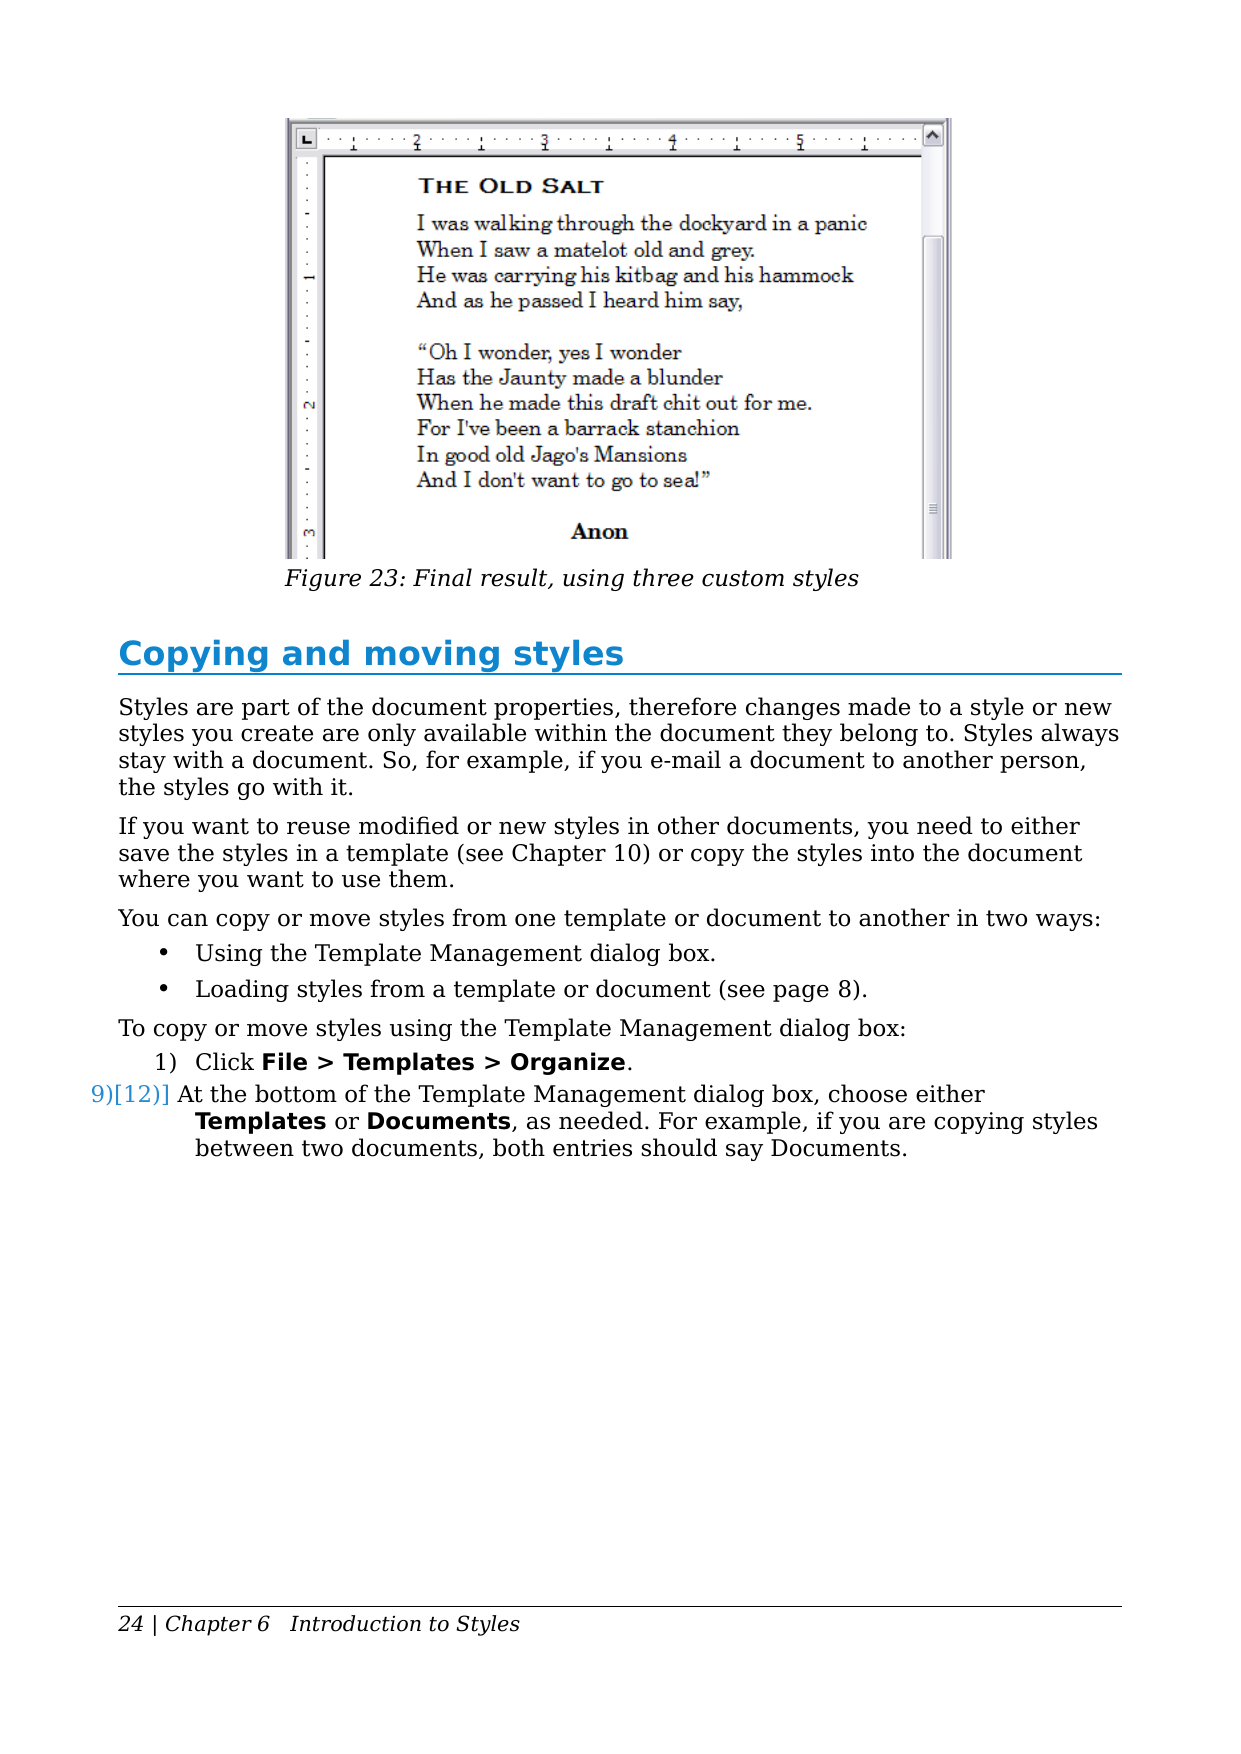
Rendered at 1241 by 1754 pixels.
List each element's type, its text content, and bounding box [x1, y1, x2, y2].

text If you want to reuse modified or new styles in other documents, you need to either save the styles in a template (see Chapter 10) or copy the styles into the document where you want to use them. [118, 813, 1122, 893]
text Styles are part of the document properties, therefore changes made to a style or new styles you create are only available within the document they belong to. Styles always stay with a document. So, for example, if you e-mail a document to another person, the styles go with it. [118, 694, 1122, 801]
list At the bottom of the Template Management dialog box, choose either Templates or Documents, as needed. For example, if you are copying styles between two documents, both entries should say Documents. [177, 1082, 1122, 1162]
list Using the Template Management dialog box. [156, 939, 1122, 968]
subtitle Copying and moving styles [118, 634, 1122, 673]
list To copy or move styles using the Template Management dialog box: [118, 1016, 1122, 1042]
list Click File > Templates > Organize. [177, 1049, 1122, 1075]
picture [285, 118, 952, 559]
text Figure 23: Final result, using three custom styles [285, 565, 955, 592]
list You can copy or move styles from one template or document to another in two ways: [118, 906, 1122, 932]
list Loading styles from a template or document (see page 8). [156, 974, 1122, 1003]
